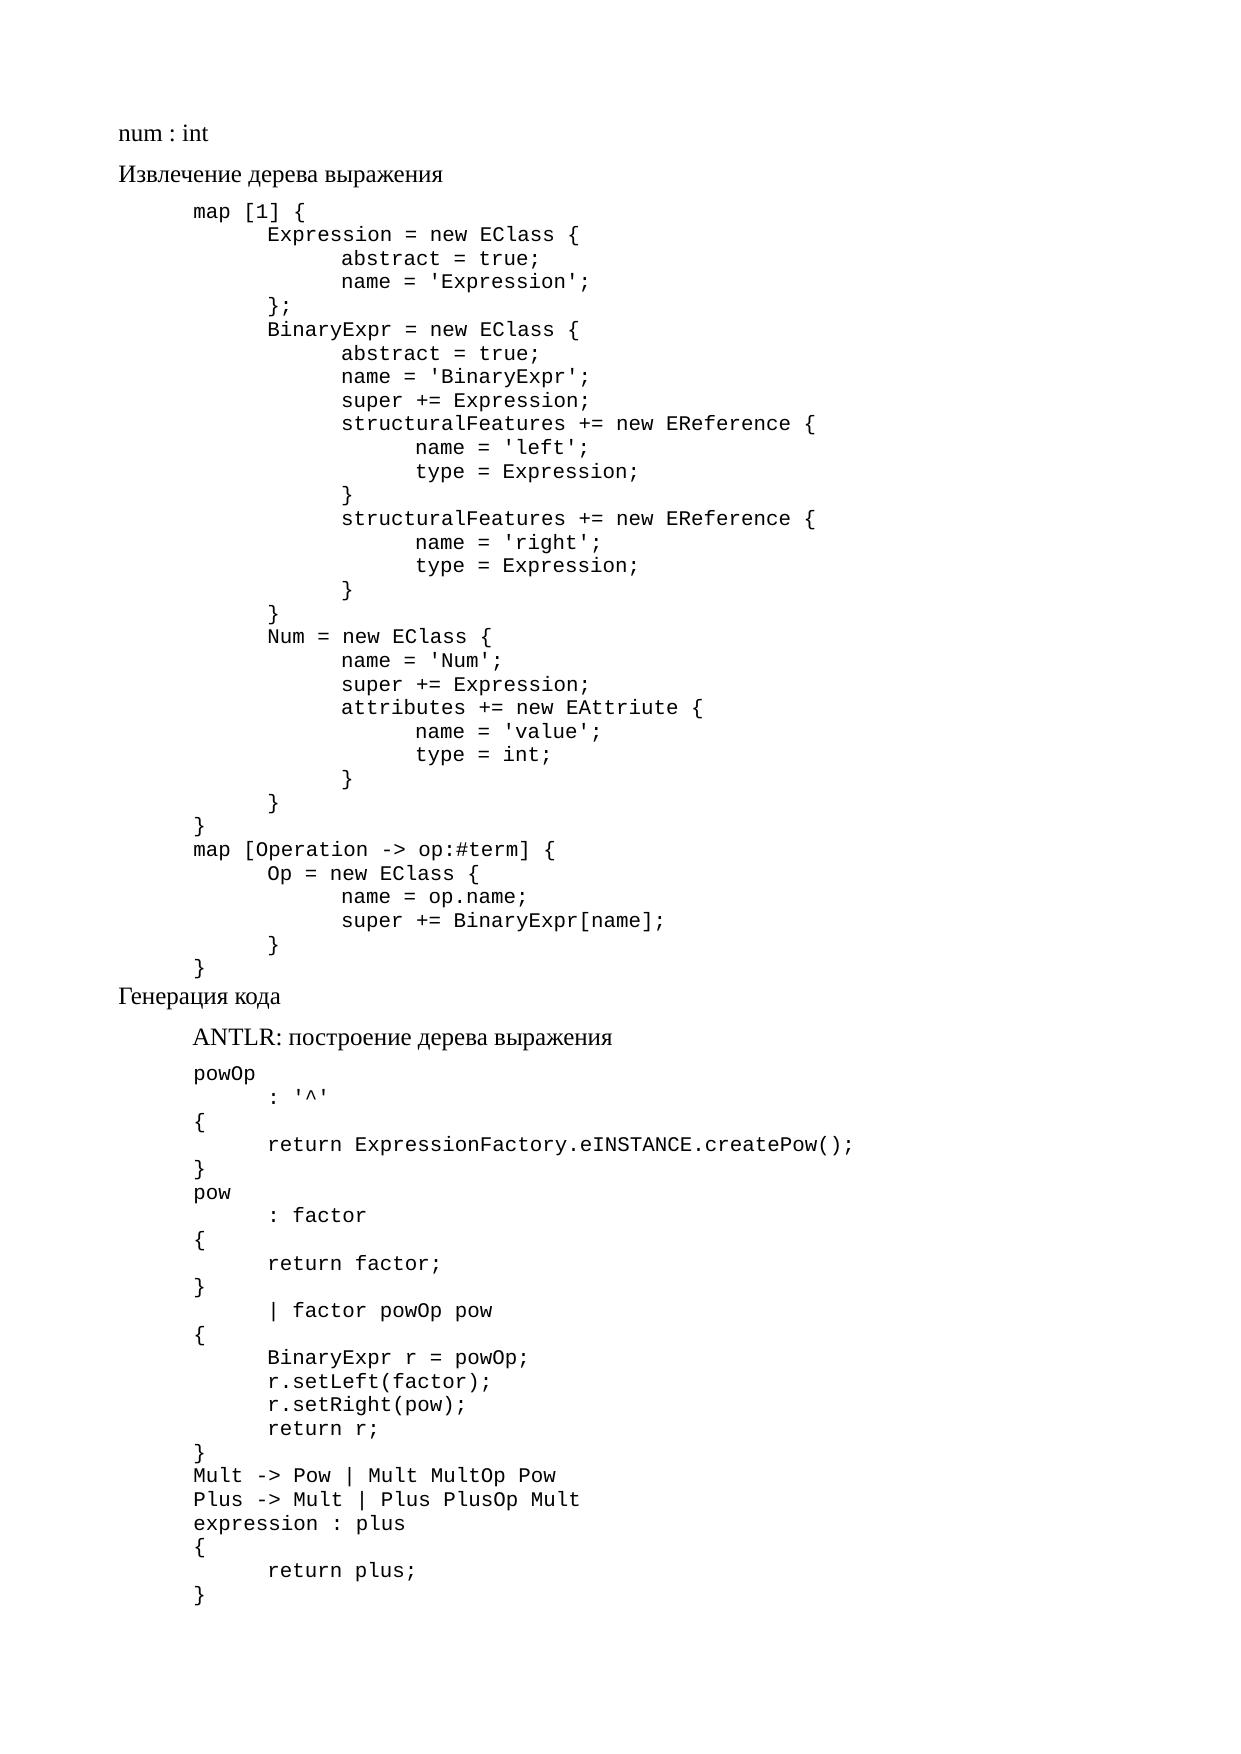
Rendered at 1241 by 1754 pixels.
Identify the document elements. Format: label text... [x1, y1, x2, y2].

text ANTLR: построение дерева выражения [118, 1022, 1122, 1051]
text } [193, 768, 1122, 792]
text name = op.name; [193, 886, 1122, 910]
text type = Expression; [193, 555, 1122, 579]
text super += Expression; [193, 673, 1122, 697]
text } [193, 957, 1122, 981]
text Num = new EClass { [193, 626, 1122, 650]
text : '^' [193, 1087, 1122, 1111]
text } [193, 579, 1122, 603]
text name = 'Num'; [193, 650, 1122, 673]
text { [193, 1323, 1122, 1347]
text { [193, 1536, 1122, 1560]
text attributes += new EAttriute { [193, 697, 1122, 721]
text Генерация кода [118, 981, 1122, 1010]
text } [193, 603, 1122, 626]
text } [193, 1442, 1122, 1465]
text { [193, 1111, 1122, 1134]
text r.setLeft(factor); [193, 1371, 1122, 1394]
text Mult -> Pow | Mult MultOp Pow [193, 1465, 1122, 1489]
text | factor powOp pow [193, 1300, 1122, 1323]
text abstract = true; [193, 248, 1122, 272]
text pow [193, 1182, 1122, 1205]
text } [193, 792, 1122, 815]
text } [193, 484, 1122, 508]
text } [193, 1158, 1122, 1182]
text type = Expression; [193, 461, 1122, 484]
text return ExpressionFactory.eINSTANCE.createPow(); [193, 1134, 1122, 1158]
text return plus; [193, 1560, 1122, 1584]
text Op = new EClass { [193, 863, 1122, 886]
text type = int; [193, 744, 1122, 768]
text Извлечение дерева выражения [118, 159, 1122, 188]
text BinaryExpr = new EClass { [193, 319, 1122, 342]
text : factor [193, 1205, 1122, 1229]
text map [Operation -> op:#term] { [193, 839, 1122, 863]
text } [193, 815, 1122, 839]
text }; [193, 295, 1122, 319]
text expression : plus [193, 1513, 1122, 1536]
text super += BinaryExpr[name]; [193, 910, 1122, 934]
text name = 'Expression'; [193, 272, 1122, 295]
text } [193, 1584, 1122, 1607]
text name = 'BinaryExpr'; [193, 366, 1122, 390]
text map [1] { [193, 201, 1122, 224]
text num : int [118, 118, 1122, 147]
text structuralFeatures += new EReference { [193, 413, 1122, 437]
text name = 'right'; [193, 532, 1122, 555]
text abstract = true; [193, 342, 1122, 366]
text } [193, 1276, 1122, 1300]
text return r; [193, 1418, 1122, 1442]
text super += Expression; [193, 390, 1122, 413]
text } [193, 934, 1122, 957]
text return factor; [193, 1253, 1122, 1276]
text r.setRight(pow); [193, 1394, 1122, 1418]
text structuralFeatures += new EReference { [193, 508, 1122, 532]
text Expression = new EClass { [193, 224, 1122, 248]
text Plus -> Mult | Plus PlusOp Mult [193, 1489, 1122, 1513]
text { [193, 1229, 1122, 1253]
text BinaryExpr r = powOp; [193, 1347, 1122, 1371]
text name = 'value'; [193, 721, 1122, 744]
text name = 'left'; [193, 437, 1122, 461]
text powOp [193, 1063, 1122, 1087]
